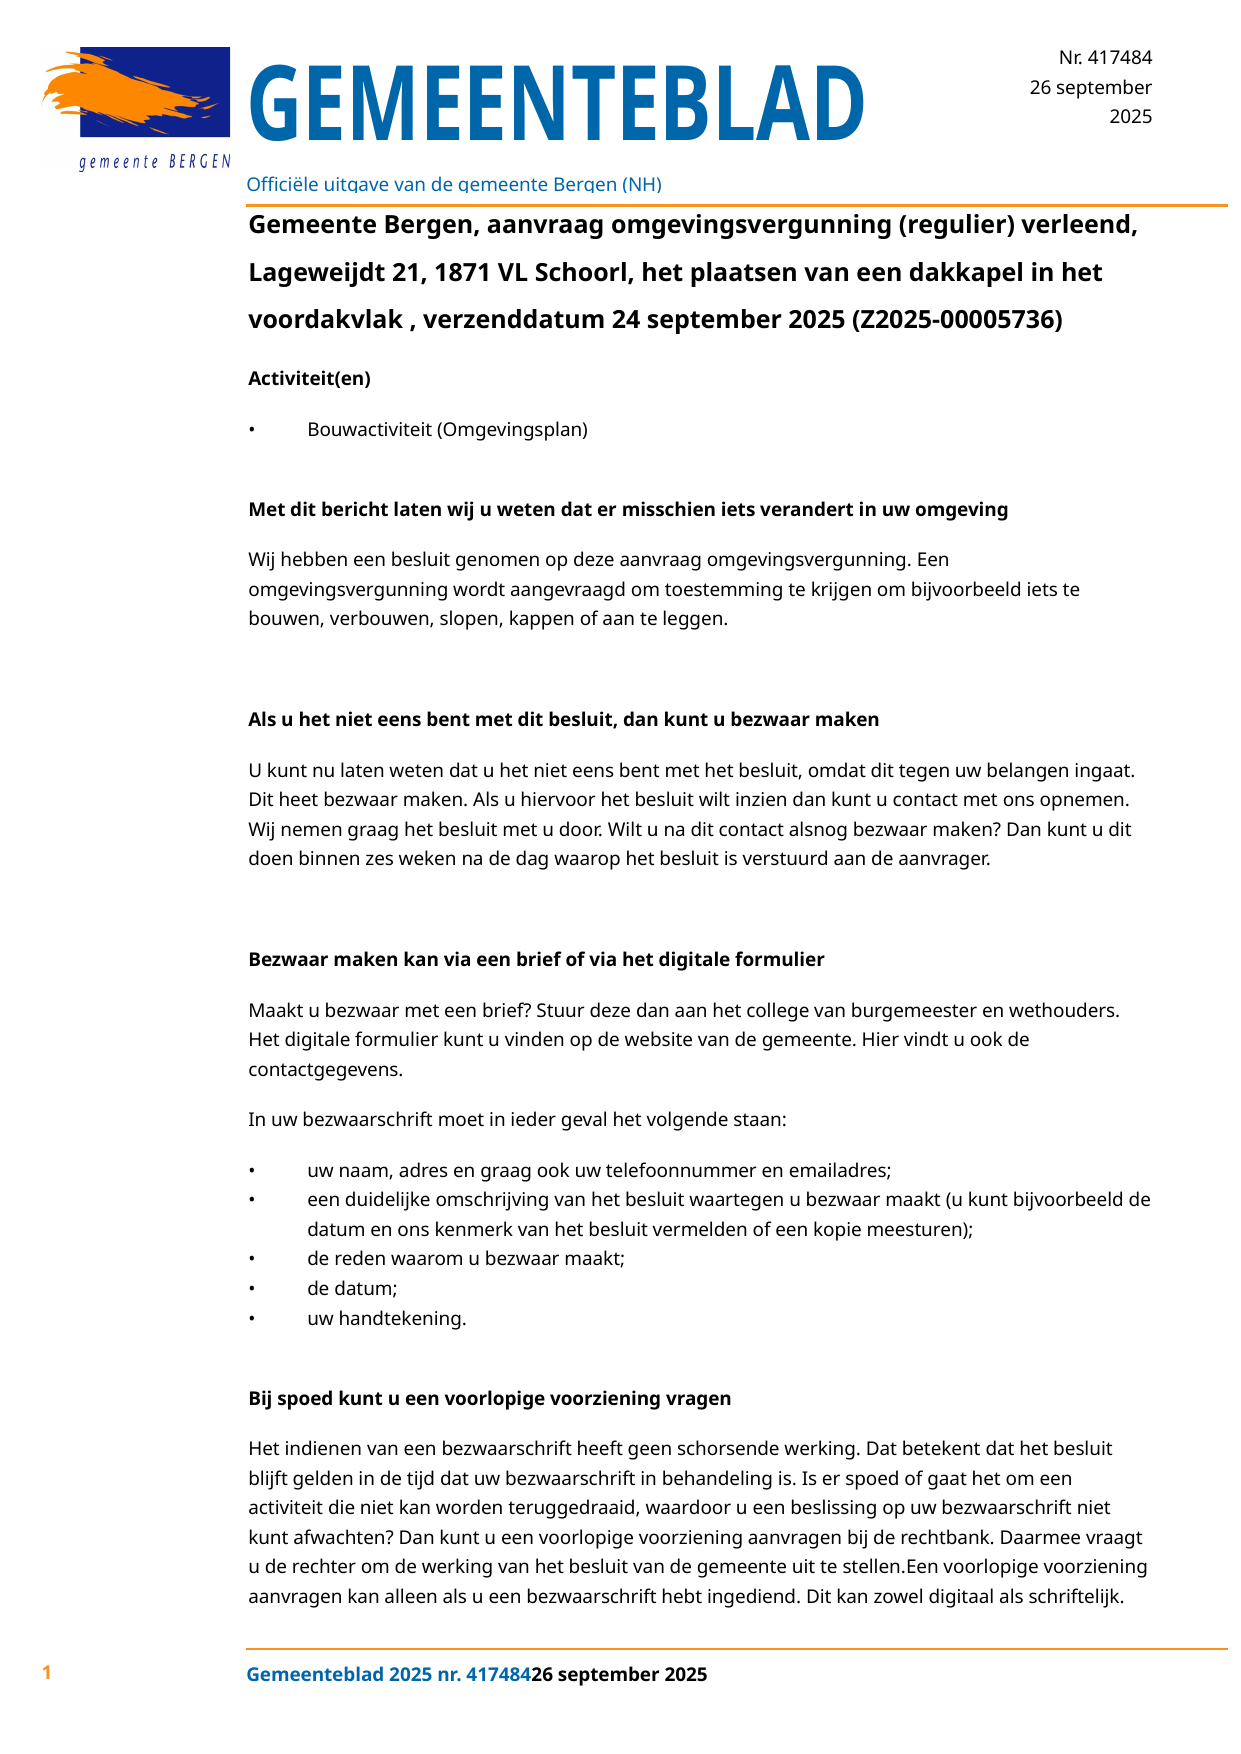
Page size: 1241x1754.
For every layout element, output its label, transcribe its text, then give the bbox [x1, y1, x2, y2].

picture [41, 47, 231, 172]
text Maakt u bezwaar met een brief? Stuur deze dan aan het college van burgemeester en wethouders. Het digitale formulier kunt u vinden op de website van de gemeente. Hier vindt u ook de contactgegevens. [248, 997, 1152, 1082]
text In uw bezwaarschrift moet in ieder geval het volgende staan: [248, 1106, 1152, 1132]
text Wij hebben een besluit genomen op deze aanvraag omgevingsvergunning. Een omgevingsvergunning wordt aangevraagd om toestemming te krijgen om bijvoorbeeld iets te bouwen, verbouwen, slopen, kappen of aan te leggen. [248, 546, 1152, 631]
list een duidelijke omschrijving van het besluit waartegen u bezwaar maakt (u kunt bijvoorbeeld de datum en ons kenmerk van het besluit vermelden of een kopie meesturen); [248, 1186, 1152, 1242]
list uw handtekening. [248, 1305, 1152, 1330]
list uw naam, adres en graag ook uw telefoonnummer en emailadres; [248, 1157, 1152, 1182]
list Bouwactiviteit (Omgevingsplan) [248, 416, 1152, 442]
text Bezwaar maken kan via een brief of via het digitale formulier [248, 946, 1152, 972]
text Met dit bericht laten wij u weten dat er misschien iets verandert in uw omgeving [248, 496, 1152, 522]
text Gemeente Bergen, aanvraag omgevingsvergunning (regulier) verleend, Lageweijdt 21, 1871 VL Schoorl, het plaatsen van een dakkapel in het voordakvlak , verzenddatum 24 september 2025 (Z2025-00005736) [248, 207, 1152, 336]
text Als u het niet eens bent met dit besluit, dan kunt u bezwaar maken [248, 706, 1152, 732]
text U kunt nu laten weten dat u het niet eens bent met het besluit, omdat dit tegen uw belangen ingaat. Dit heet bezwaar maken. Als u hiervoor het besluit wilt inzien dan kunt u contact met ons opnemen. Wij nemen graag het besluit met u door. Wilt u na dit contact alsnog bezwaar maken? Dan kunt u dit doen binnen zes weken na de dag waarop het besluit is verstuurd aan de aanvrager. [248, 757, 1152, 871]
text Activiteit(en) [248, 366, 1152, 391]
list de datum; [248, 1275, 1152, 1301]
text Bij spoed kunt u een voorlopige voorziening vragen [248, 1385, 1152, 1410]
list de reden waarom u bezwaar maakt; [248, 1246, 1152, 1271]
text Het indienen van een bezwaarschrift heeft geen schorsende werking. Dat betekent dat het besluit blijft gelden in de tijd dat uw bezwaarschrift in behandeling is. Is er spoed of gaat het om een activiteit die niet kan worden teruggedraaid, waardoor u een beslissing op uw bezwaarschrift niet kunt afwachten? Dan kunt u een voorlopige voorziening aanvragen bij de rechtbank. Daarmee vraagt u de rechter om de werking van het besluit van de gemeente uit te stellen.Een voorlopige voorziening aanvragen kan alleen als u een bezwaarschrift hebt ingediend. Dit kan zowel digitaal als schriftelijk. [248, 1435, 1152, 1609]
